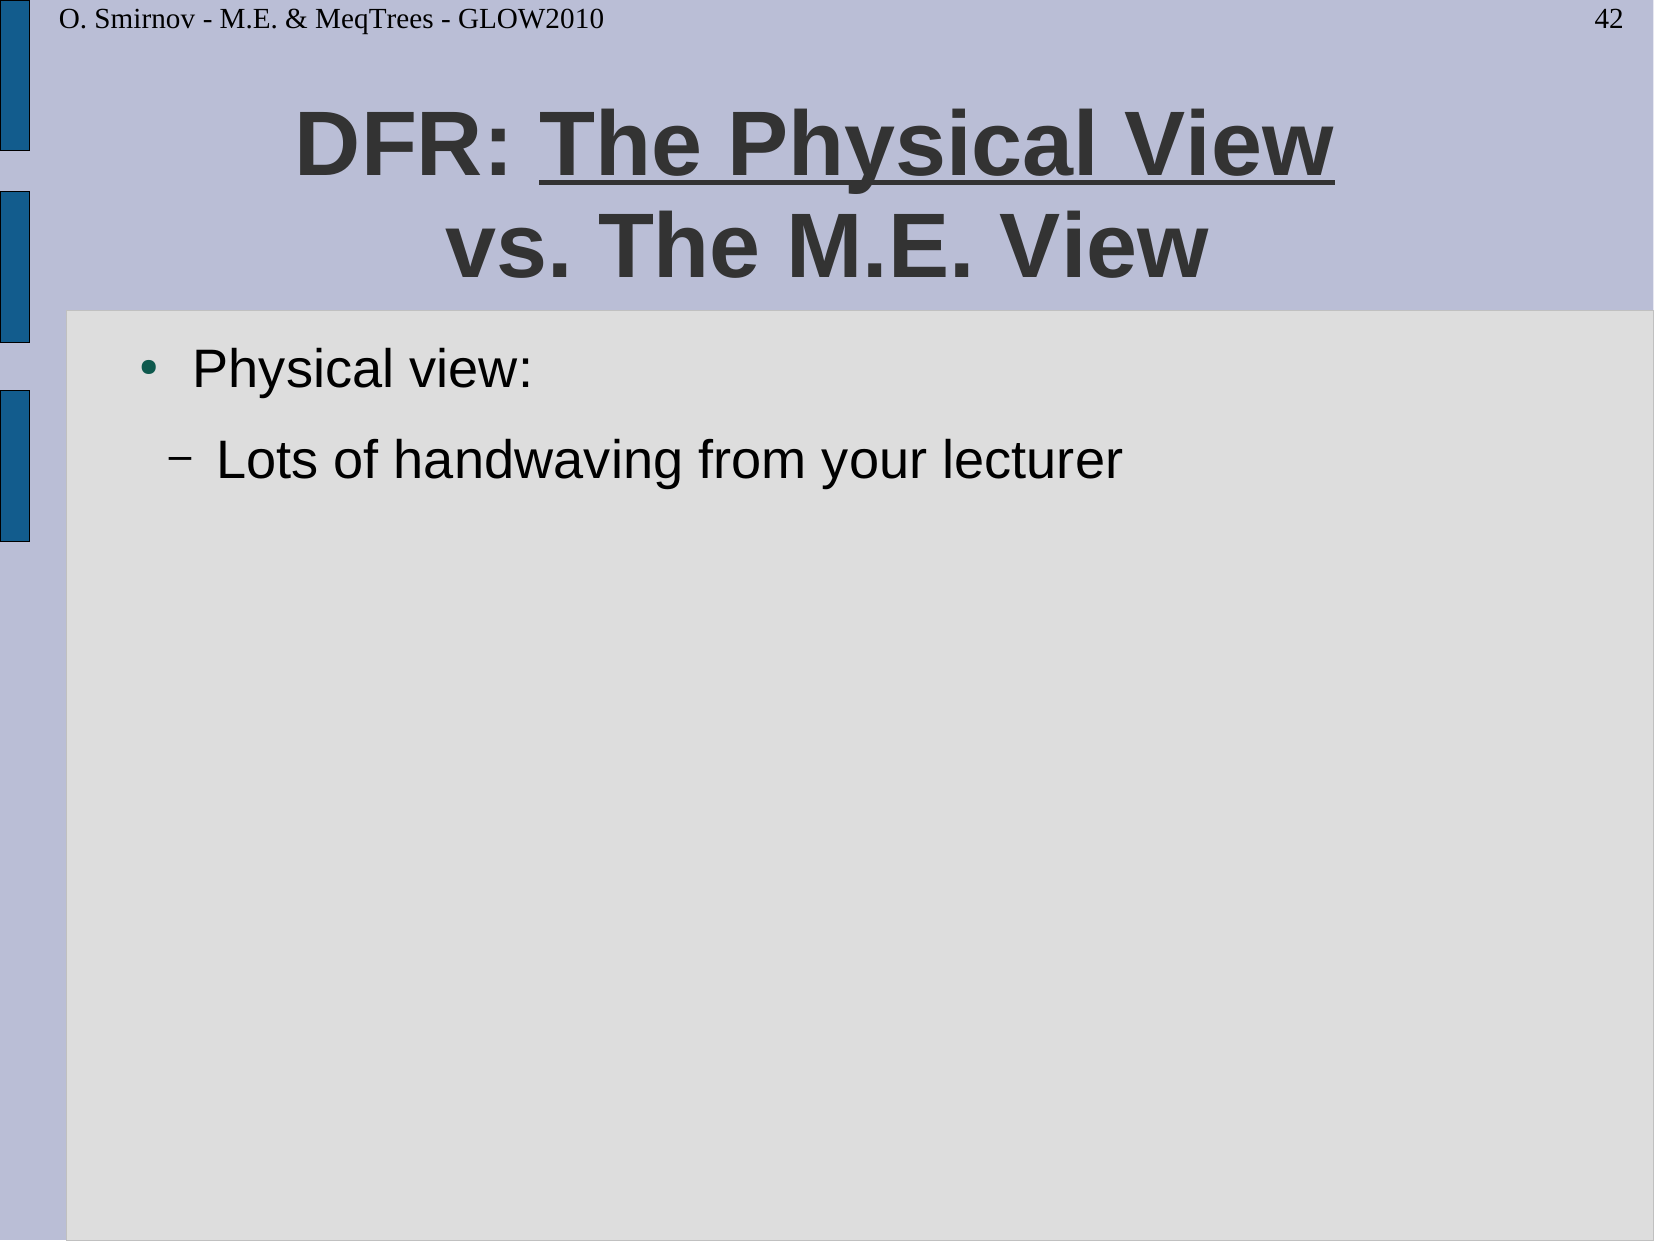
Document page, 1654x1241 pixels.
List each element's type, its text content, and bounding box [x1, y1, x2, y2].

title DFR: The Physical View vs. The M.E. View [121, 91, 1534, 299]
list Physical view: Lots of handwaving from your lecturer [121, 338, 1534, 1158]
